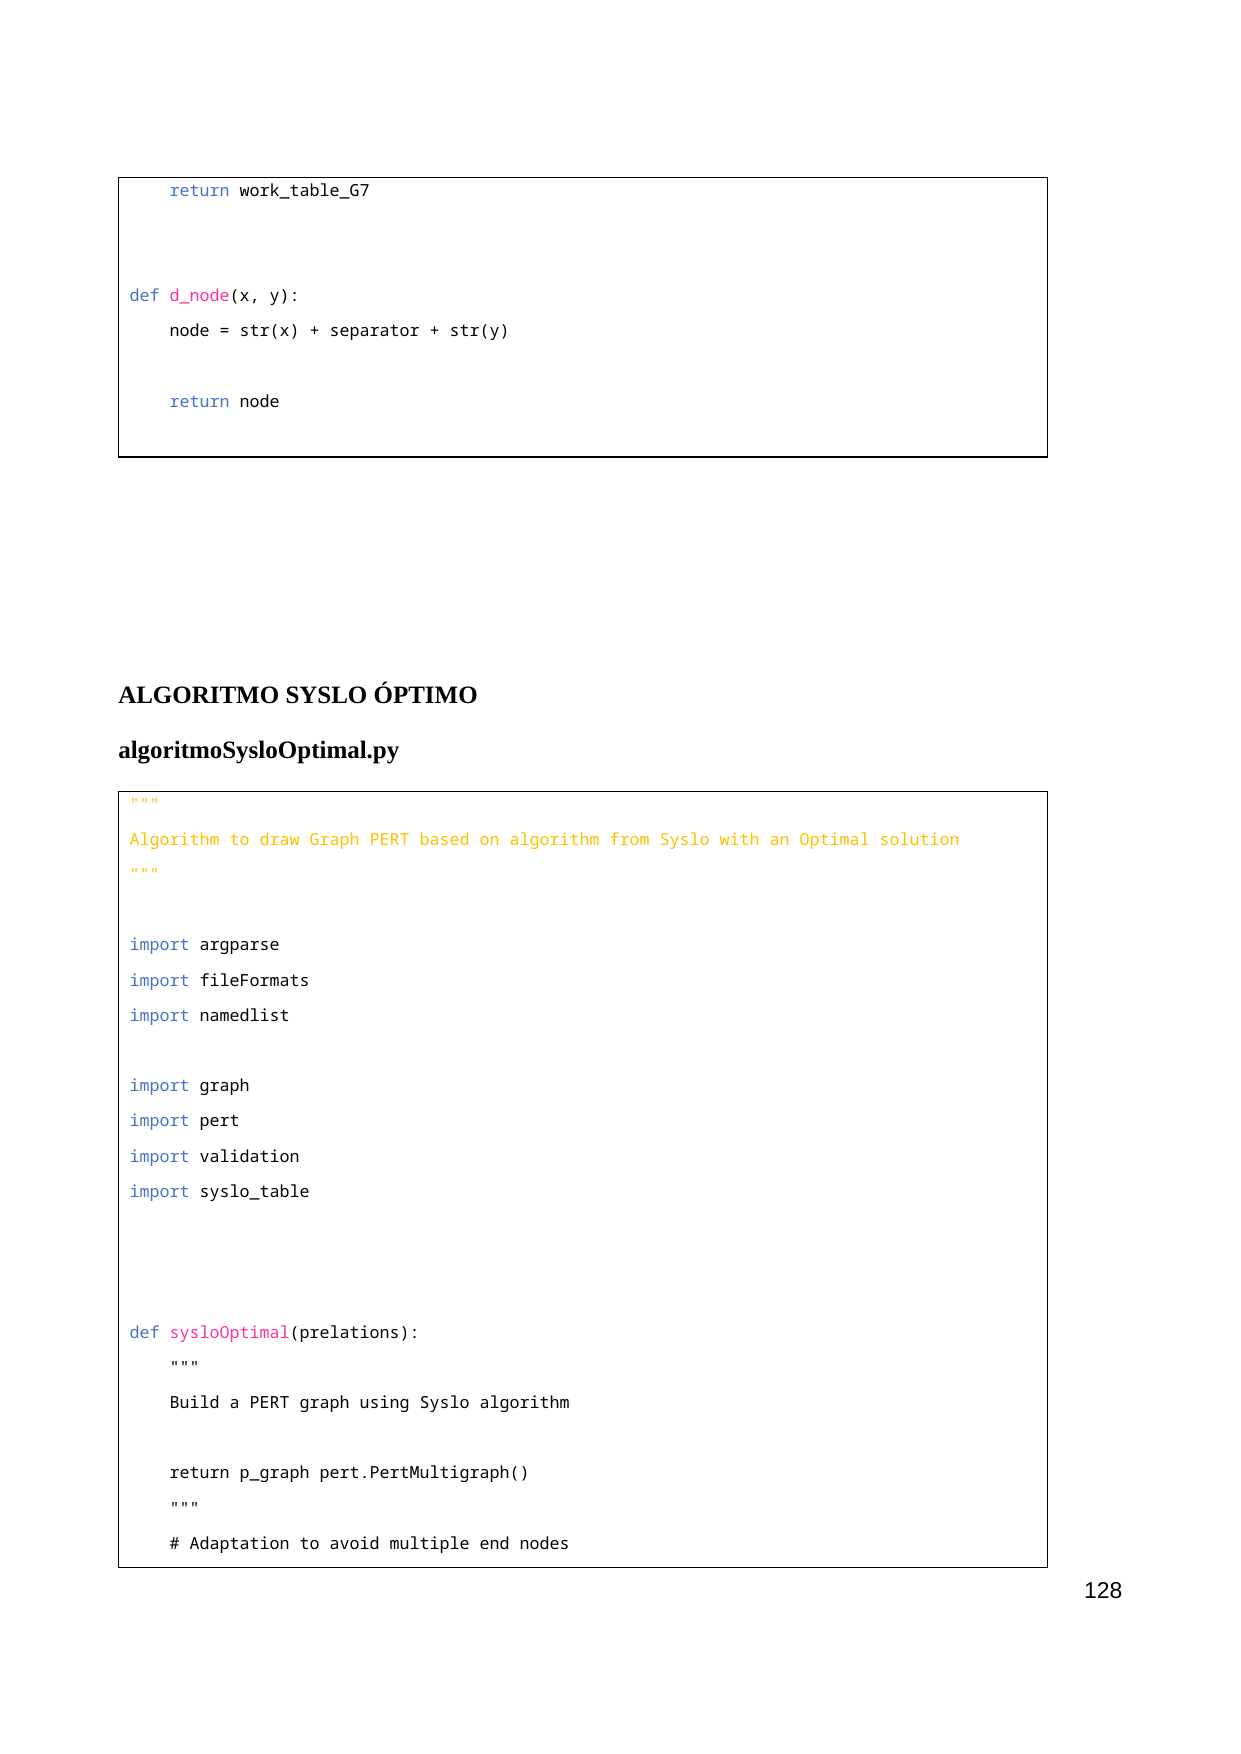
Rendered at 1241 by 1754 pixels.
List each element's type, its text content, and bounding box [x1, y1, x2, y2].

text ALGORITMO SYSLO ÓPTIMO [118, 680, 1122, 709]
text algoritmoSysloOptimal.py [118, 736, 1122, 764]
table_header """ Algorithm to draw Graph PERT based on algorithm from Syslo with an Optimal solution """ import argparse import fileFormats import namedlist import graph import pert import validation import syslo_table def sysloOptimal(prelations): """ Build a PERT graph using Syslo algorithm return p_graph pert.PertMultigraph() """ # Adaptation to avoid multiple end nodes [119, 792, 1047, 1567]
table_header return work_table_G7 def d_node(x, y): node = str(x) + separator + str(y) return node [119, 178, 1047, 456]
